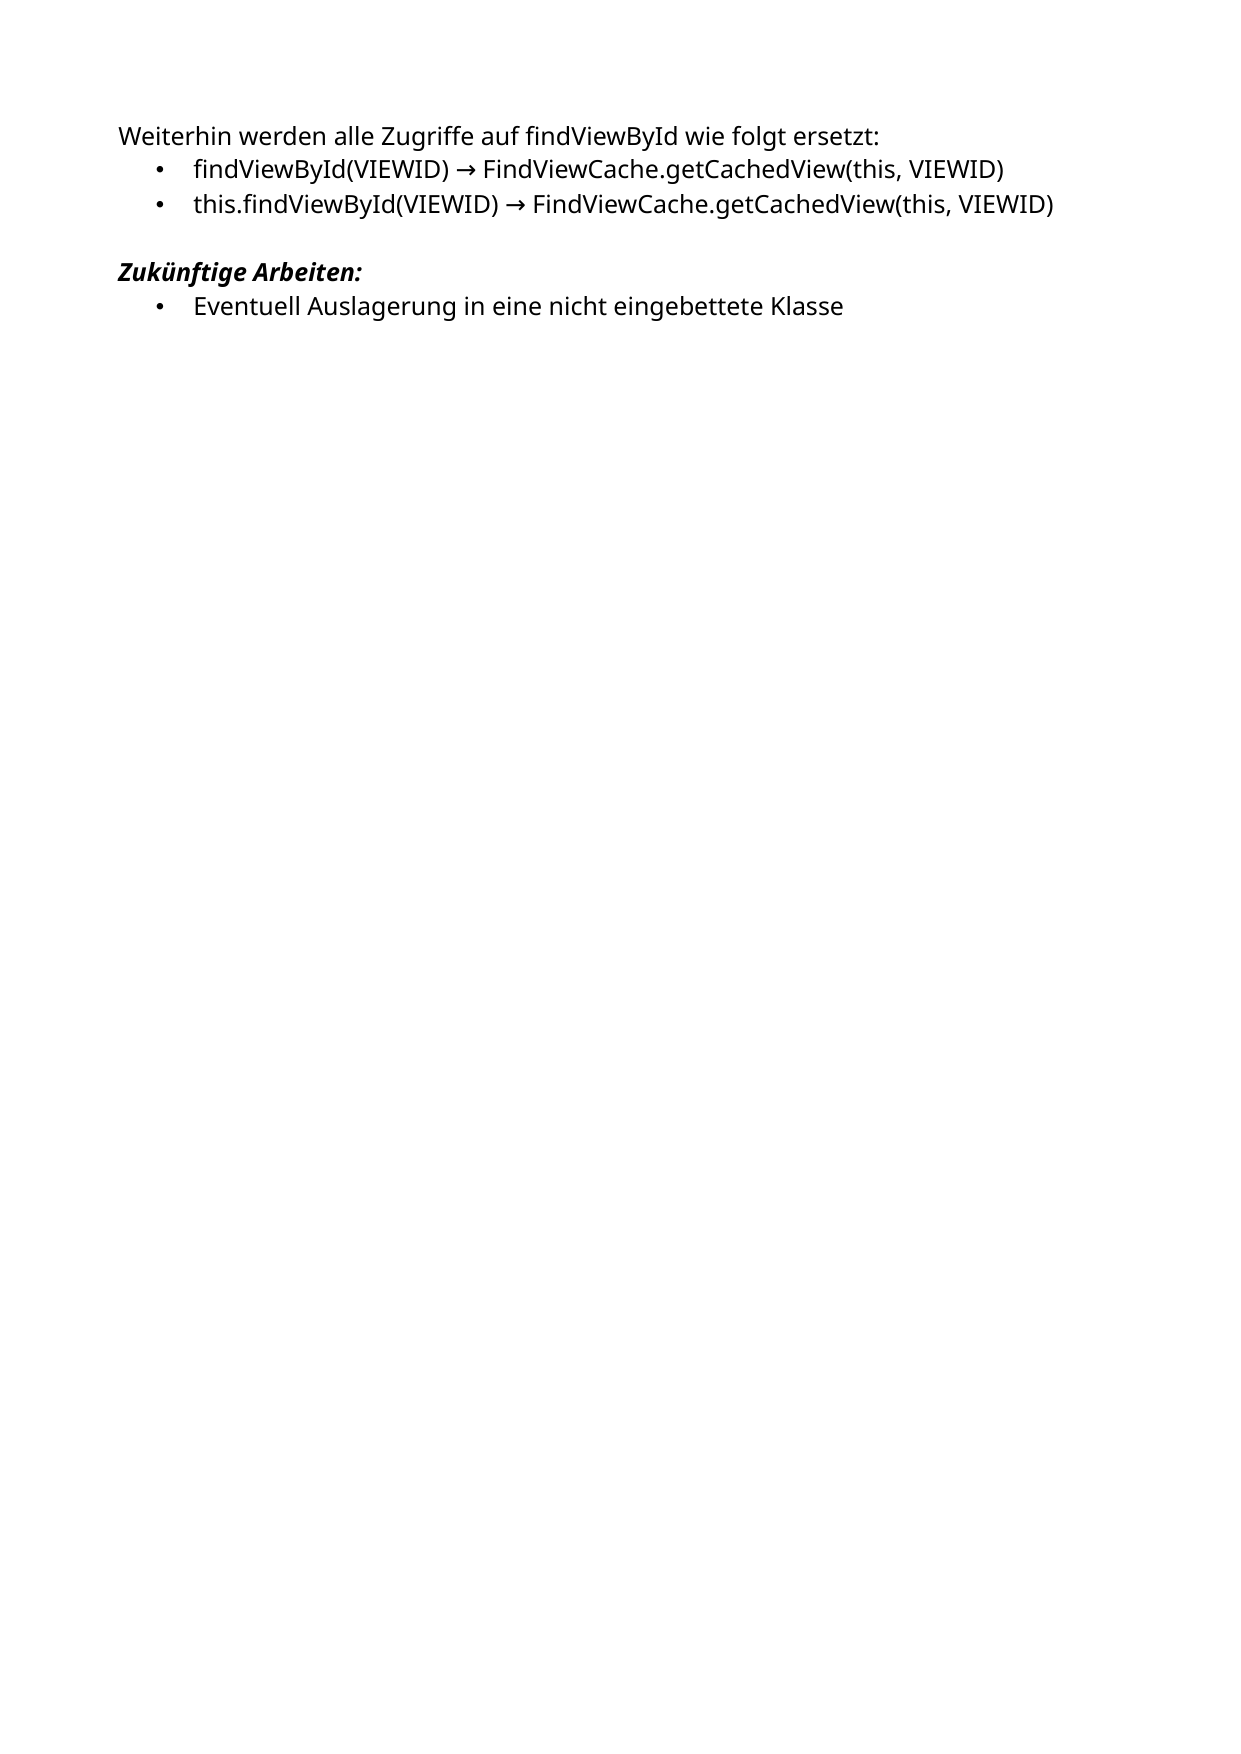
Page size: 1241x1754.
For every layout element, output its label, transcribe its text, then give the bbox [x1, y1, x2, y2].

list findViewById(VIEWID) → FindViewCache.getCachedView(this, VIEWID) [156, 152, 1122, 186]
list this.findViewById(VIEWID) → FindViewCache.getCachedView(this, VIEWID) [156, 186, 1122, 220]
text Zukünftige Arbeiten: [118, 254, 1122, 288]
list Eventuell Auslagerung in eine nicht eingebettete Klasse [156, 288, 1122, 322]
text Weiterhin werden alle Zugriffe auf findViewById wie folgt ersetzt: [118, 118, 1122, 152]
